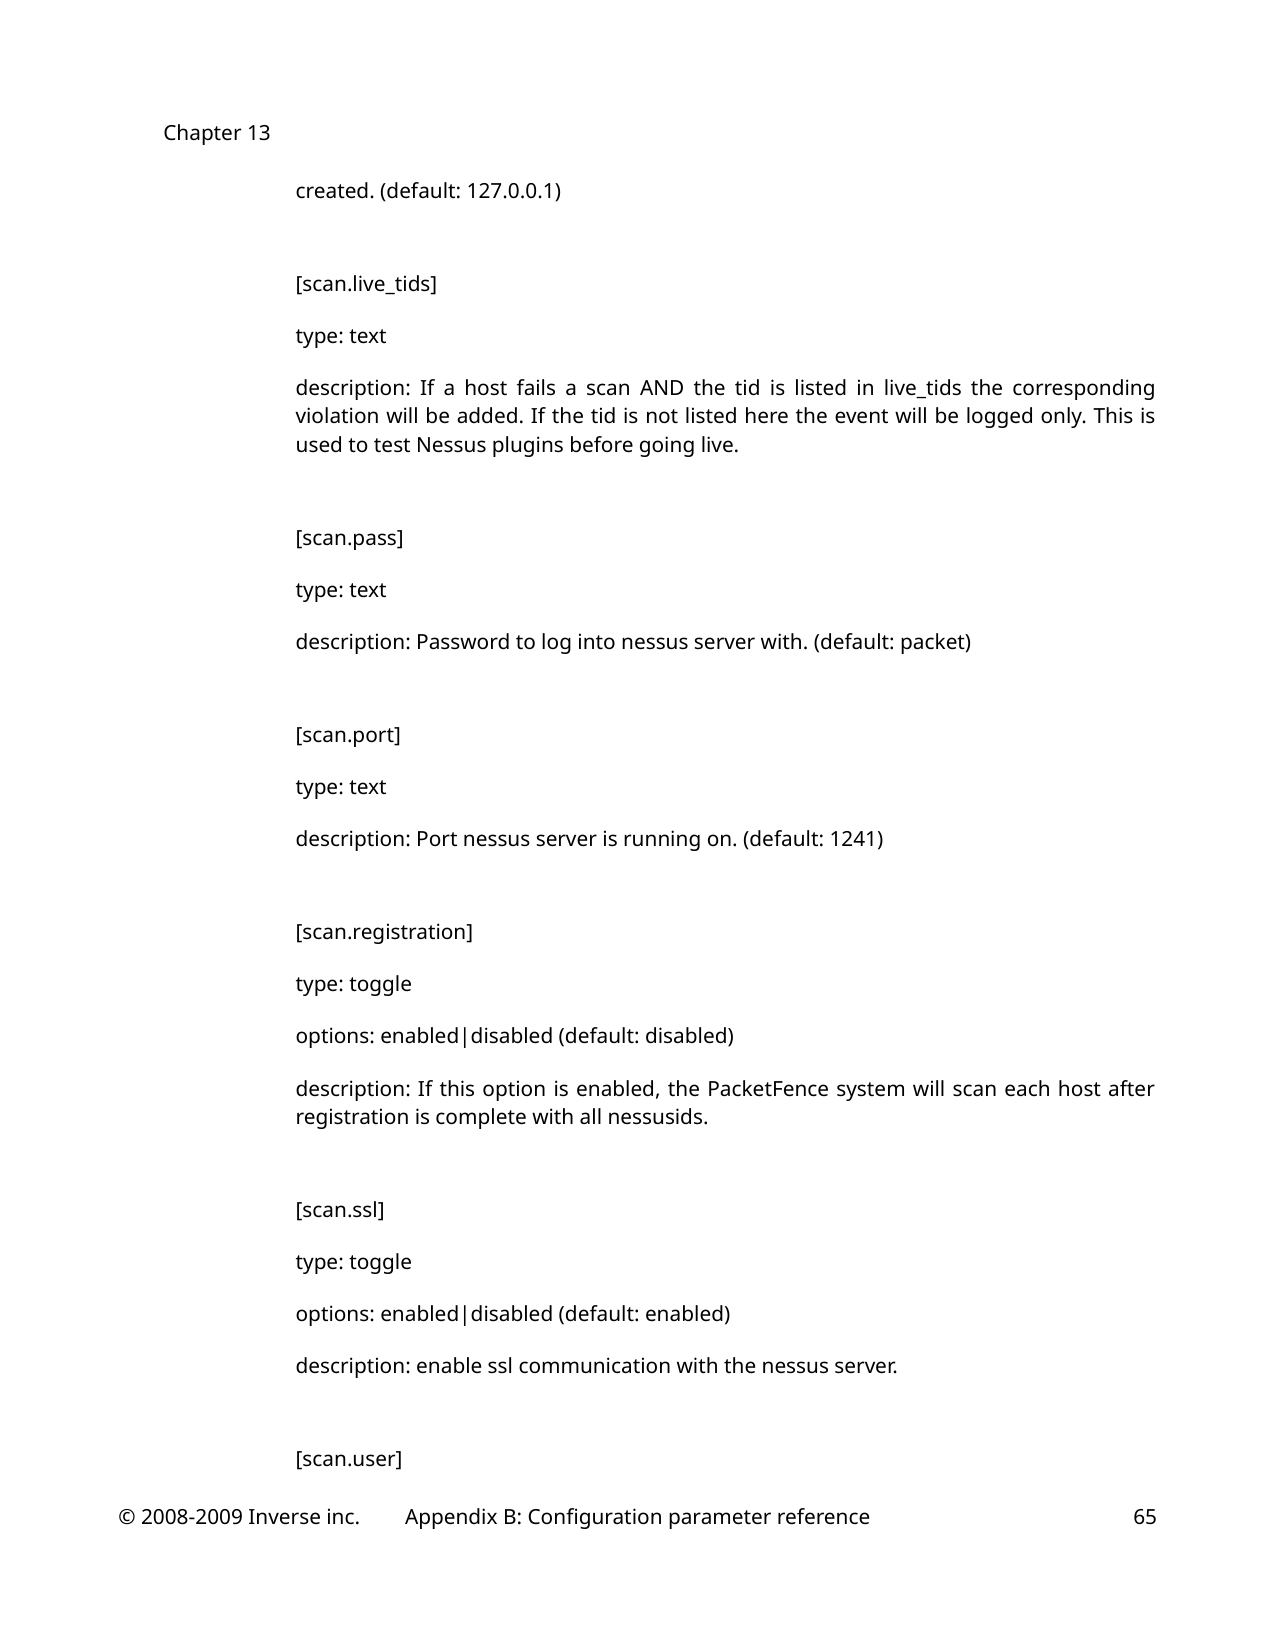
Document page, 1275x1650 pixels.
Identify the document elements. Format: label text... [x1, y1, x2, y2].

text options: enabled|disabled (default: disabled) [295, 1022, 1157, 1050]
text description: Port nessus server is running on. (default: 1241) [295, 824, 1157, 853]
text [scan.pass] [295, 523, 1157, 552]
text [scan.port] [295, 720, 1157, 749]
text description: If a host fails a scan AND the tid is listed in live_tids the corresponding violation will be added. If the tid is not listed here the event will be logged only. This is used to test Nessus plugins before going live. [295, 373, 1157, 458]
text type: text [295, 772, 1157, 801]
text options: enabled|disabled (default: enabled) [295, 1299, 1157, 1328]
text description: If this option is enabled, the PacketFence system will scan each host after registration is complete with all nessusids. [295, 1074, 1157, 1131]
text [scan.live_tids] [295, 269, 1157, 297]
text description: enable ssl communication with the nessus server. [295, 1351, 1157, 1380]
text [scan.user] [295, 1444, 1157, 1473]
text type: text [295, 321, 1157, 349]
text [scan.registration] [295, 917, 1157, 946]
text description: Password to log into nessus server with. (default: packet) [295, 627, 1157, 656]
text type: toggle [295, 969, 1157, 998]
text [scan.ssl] [295, 1195, 1157, 1224]
text created. (default: 127.0.0.1) [295, 176, 1157, 204]
text type: text [295, 575, 1157, 604]
text type: toggle [295, 1247, 1157, 1276]
